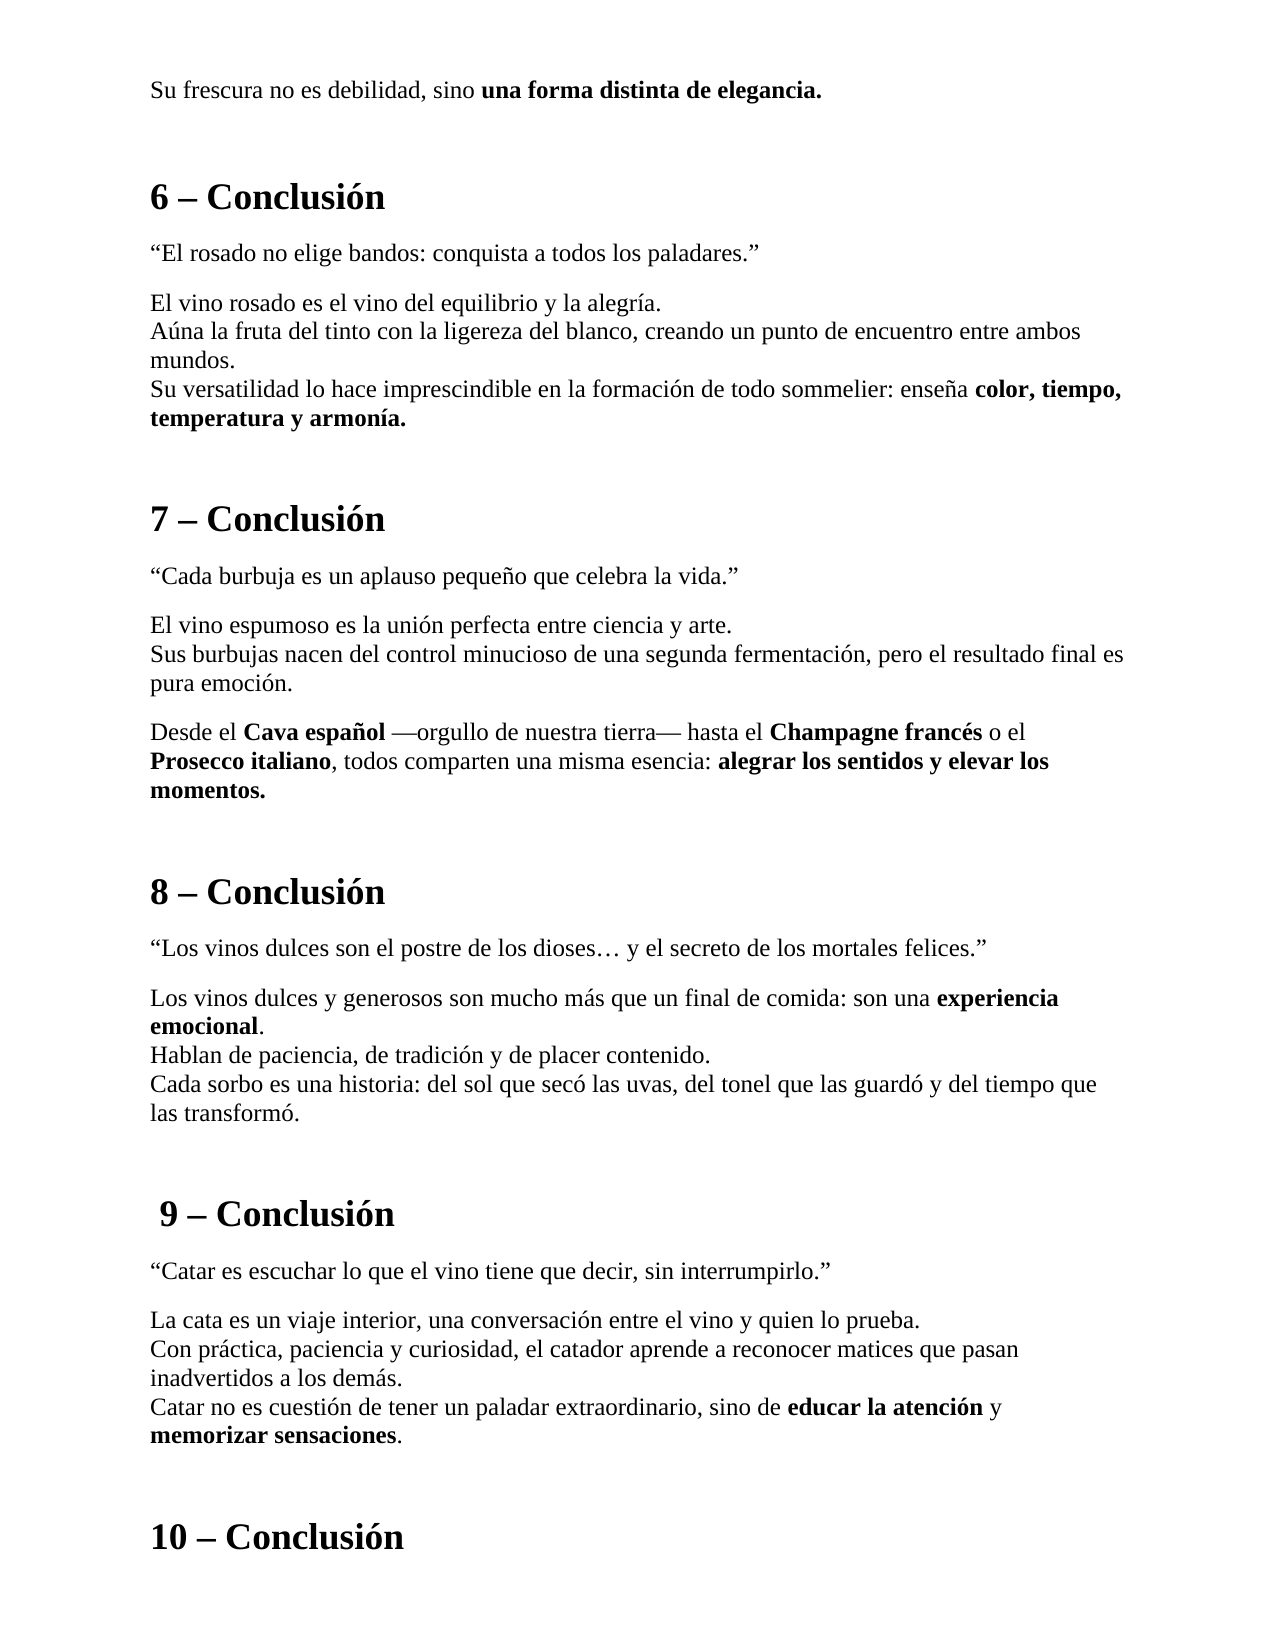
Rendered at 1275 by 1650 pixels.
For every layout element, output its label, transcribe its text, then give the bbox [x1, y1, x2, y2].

text 6 – Conclusión [150, 174, 1125, 217]
text Desde el Cava español —orgullo de nuestra tierra— hasta el Champagne francés o el Prosecco italiano, todos comparten una misma esencia: alegrar los sentidos y elevar los momentos. [150, 717, 1125, 804]
text 10 – Conclusión [150, 1514, 1125, 1558]
text “Catar es escuchar lo que el vino tiene que decir, sin interrumpirlo.” [150, 1256, 1125, 1284]
text “El rosado no elige bandos: conquista a todos los paladares.” [150, 238, 1125, 267]
text Su frescura no es debilidad, sino una forma distinta de elegancia. [150, 75, 1125, 104]
text Los vinos dulces y generosos son mucho más que un final de comida: son una experiencia emocional. Hablan de paciencia, de tradición y de placer contenido. Cada sorbo es una historia: del sol que secó las uvas, del tonel que las guardó y del tiempo que las transformó. [150, 983, 1125, 1126]
text El vino espumoso es la unión perfecta entre ciencia y arte. Sus burbujas nacen del control minucioso de una segunda fermentación, pero el resultado final es pura emoción. [150, 610, 1125, 697]
text “Cada burbuja es un aplauso pequeño que celebra la vida.” [150, 561, 1125, 589]
text El vino rosado es el vino del equilibrio y la alegría. Aúna la fruta del tinto con la ligereza del blanco, creando un punto de encuentro entre ambos mundos. Su versatilidad lo hace imprescindible en la formación de todo sommelier: enseña color, tiempo, temperatura y armonía. [150, 288, 1125, 431]
text “Los vinos dulces son el postre de los dioses… y el secreto de los mortales felices.” [150, 933, 1125, 962]
text La cata es un viaje interior, una conversación entre el vino y quien lo prueba. Con práctica, paciencia y curiosidad, el catador aprende a reconocer matices que pasan inadvertidos a los demás. Catar no es cuestión de tener un paladar extraordinario, sino de educar la atención y memorizar sensaciones. [150, 1305, 1125, 1449]
text 7 – Conclusión [150, 497, 1125, 540]
text 9 – Conclusión [150, 1192, 1125, 1235]
text 8 – Conclusión [150, 869, 1125, 912]
